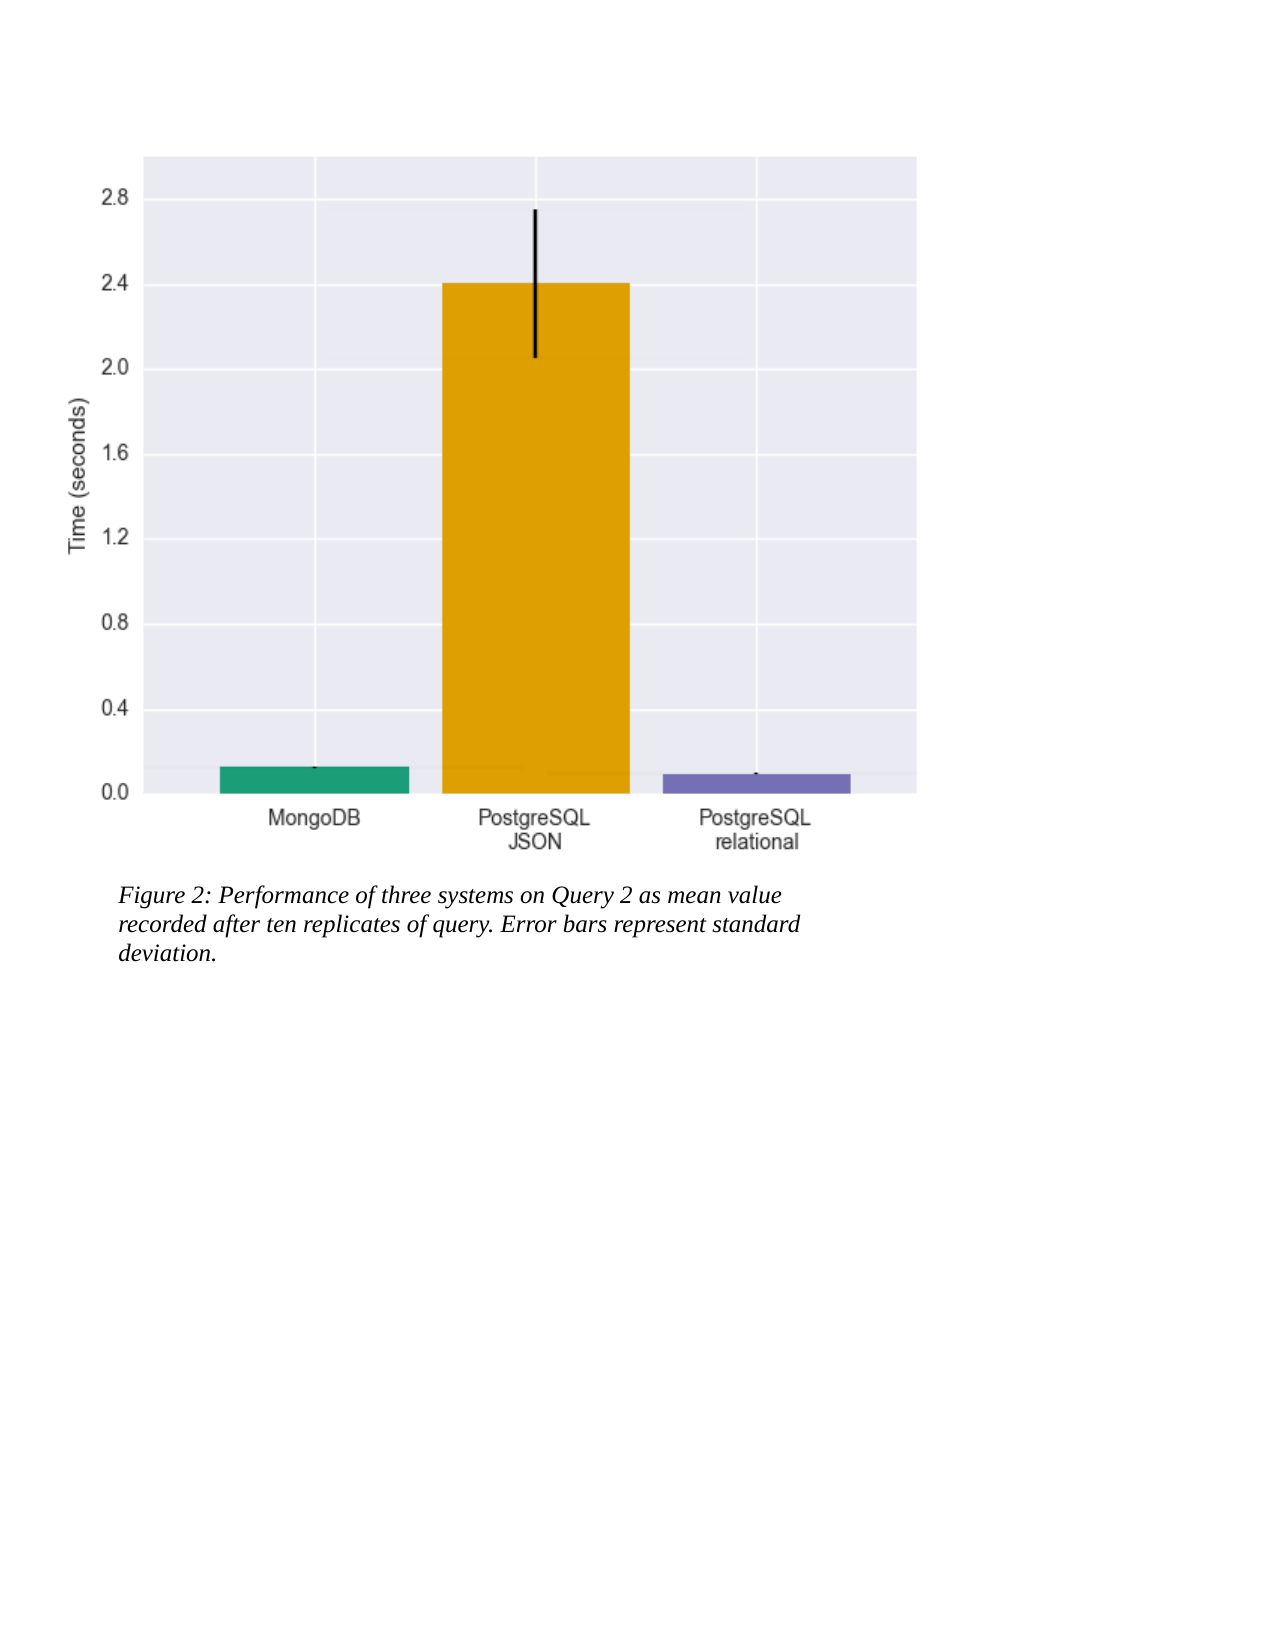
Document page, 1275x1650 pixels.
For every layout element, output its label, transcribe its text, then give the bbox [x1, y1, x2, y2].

picture [43, 130, 944, 881]
text Figure 2: Performance of three systems on Query 2 as mean value recorded after ten replicates of query. Error bars represent standard deviation. [118, 881, 868, 967]
